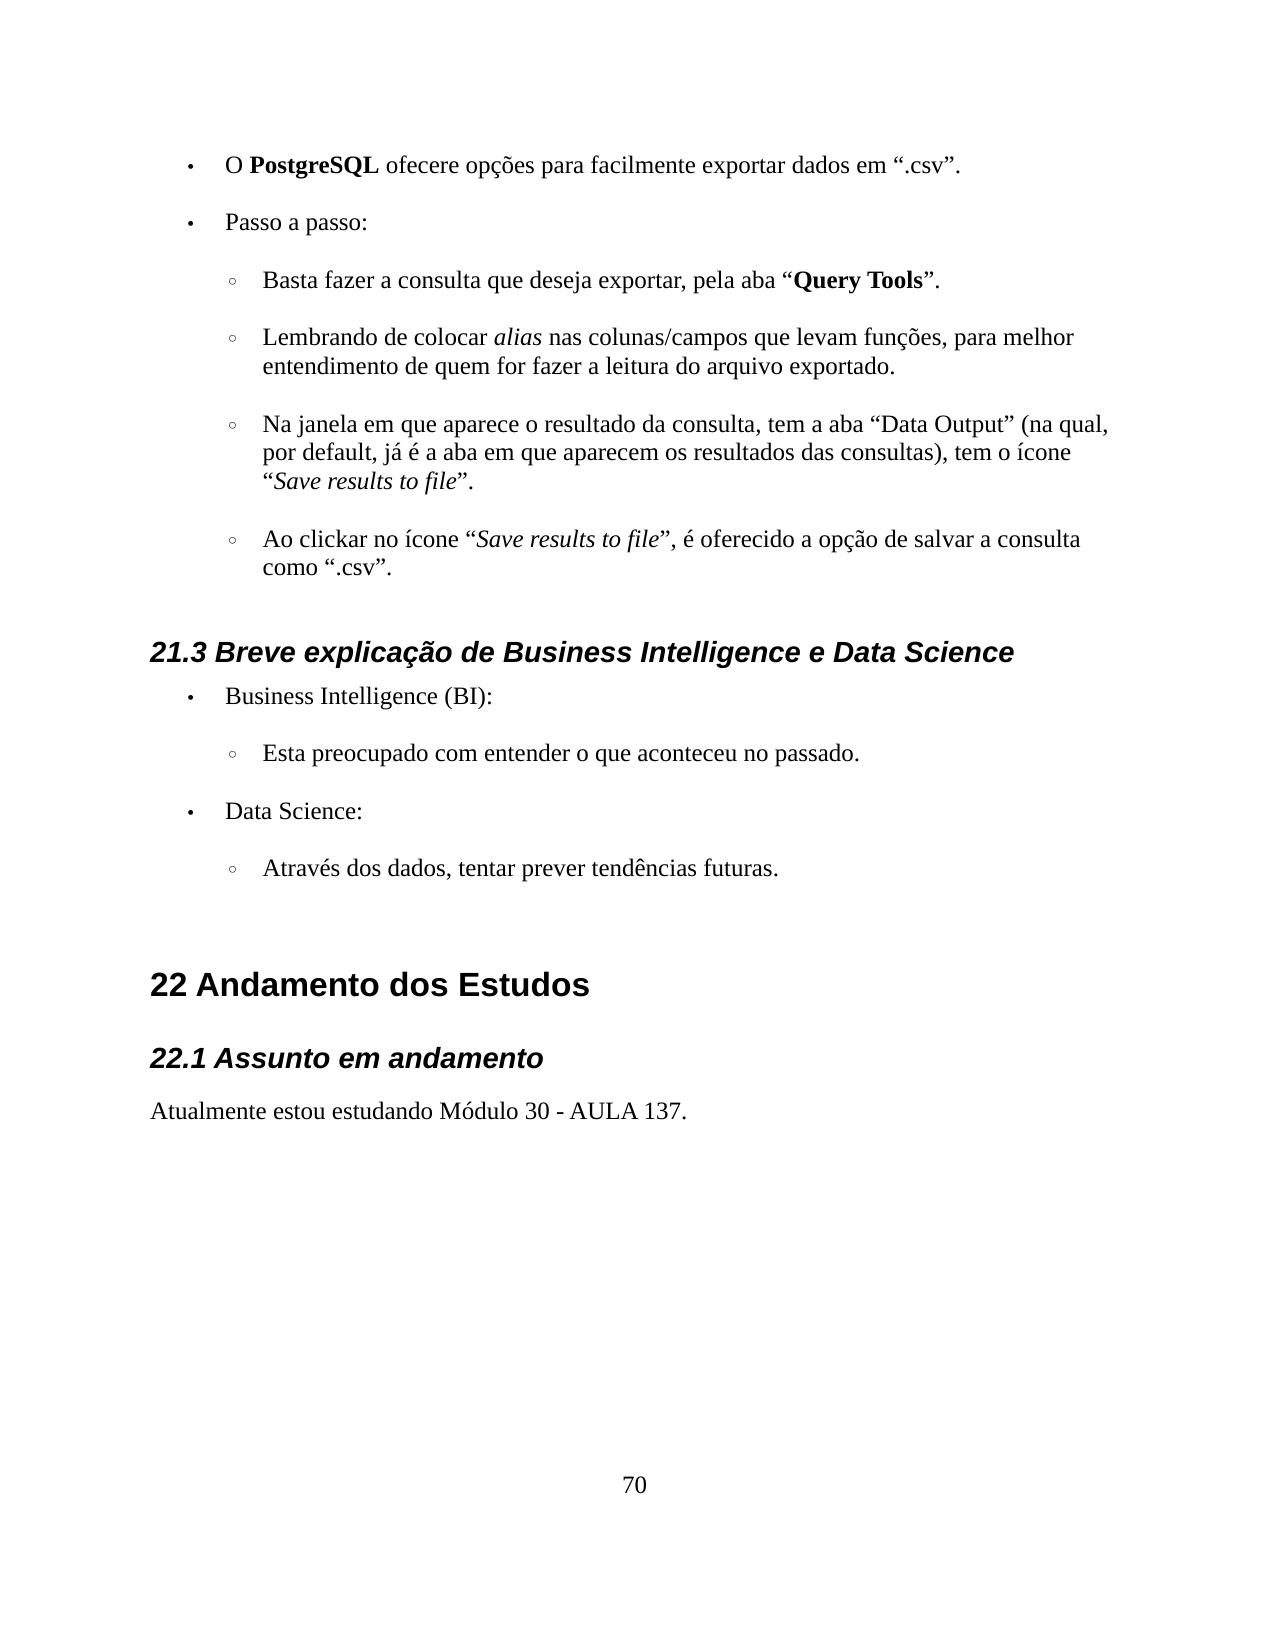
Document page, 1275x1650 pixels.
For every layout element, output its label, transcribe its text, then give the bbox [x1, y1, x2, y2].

list Business Intelligence (BI): [187, 681, 1125, 738]
list Através dos dados, tentar prever tendências futuras. [225, 853, 1125, 911]
text Atualmente estou estudando Módulo 30 - AULA 137. [150, 1096, 1125, 1153]
subtitle 21.3 Breve explicação de Business Intelligence e Data Science [150, 635, 1125, 668]
list Basta fazer a consulta que deseja exportar, pela aba “Query Tools”. [225, 265, 1125, 322]
subtitle 22.1 Assunto em andamento [150, 1041, 1125, 1074]
list Ao clickar no ícone “Save results to file”, é oferecido a opção de salvar a consulta como “.csv”. [225, 524, 1125, 610]
list Lembrando de colocar alias nas colunas/campos que levam funções, para melhor entendimento de quem for fazer a leitura do arquivo exportado. [225, 322, 1125, 409]
list Passo a passo: [187, 207, 1125, 265]
list Data Science: [187, 796, 1125, 853]
subtitle 22 Andamento dos Estudos [150, 965, 1125, 1003]
list O PostgreSQL ofecere opções para facilmente exportar dados em “.csv”. [187, 150, 1125, 207]
list Na janela em que aparece o resultado da consulta, tem a aba “Data Output” (na qual, por default, já é a aba em que aparecem os resultados das consultas), tem o ícone “Save results to file”. [225, 409, 1125, 524]
list Esta preocupado com entender o que aconteceu no passado. [225, 738, 1125, 796]
